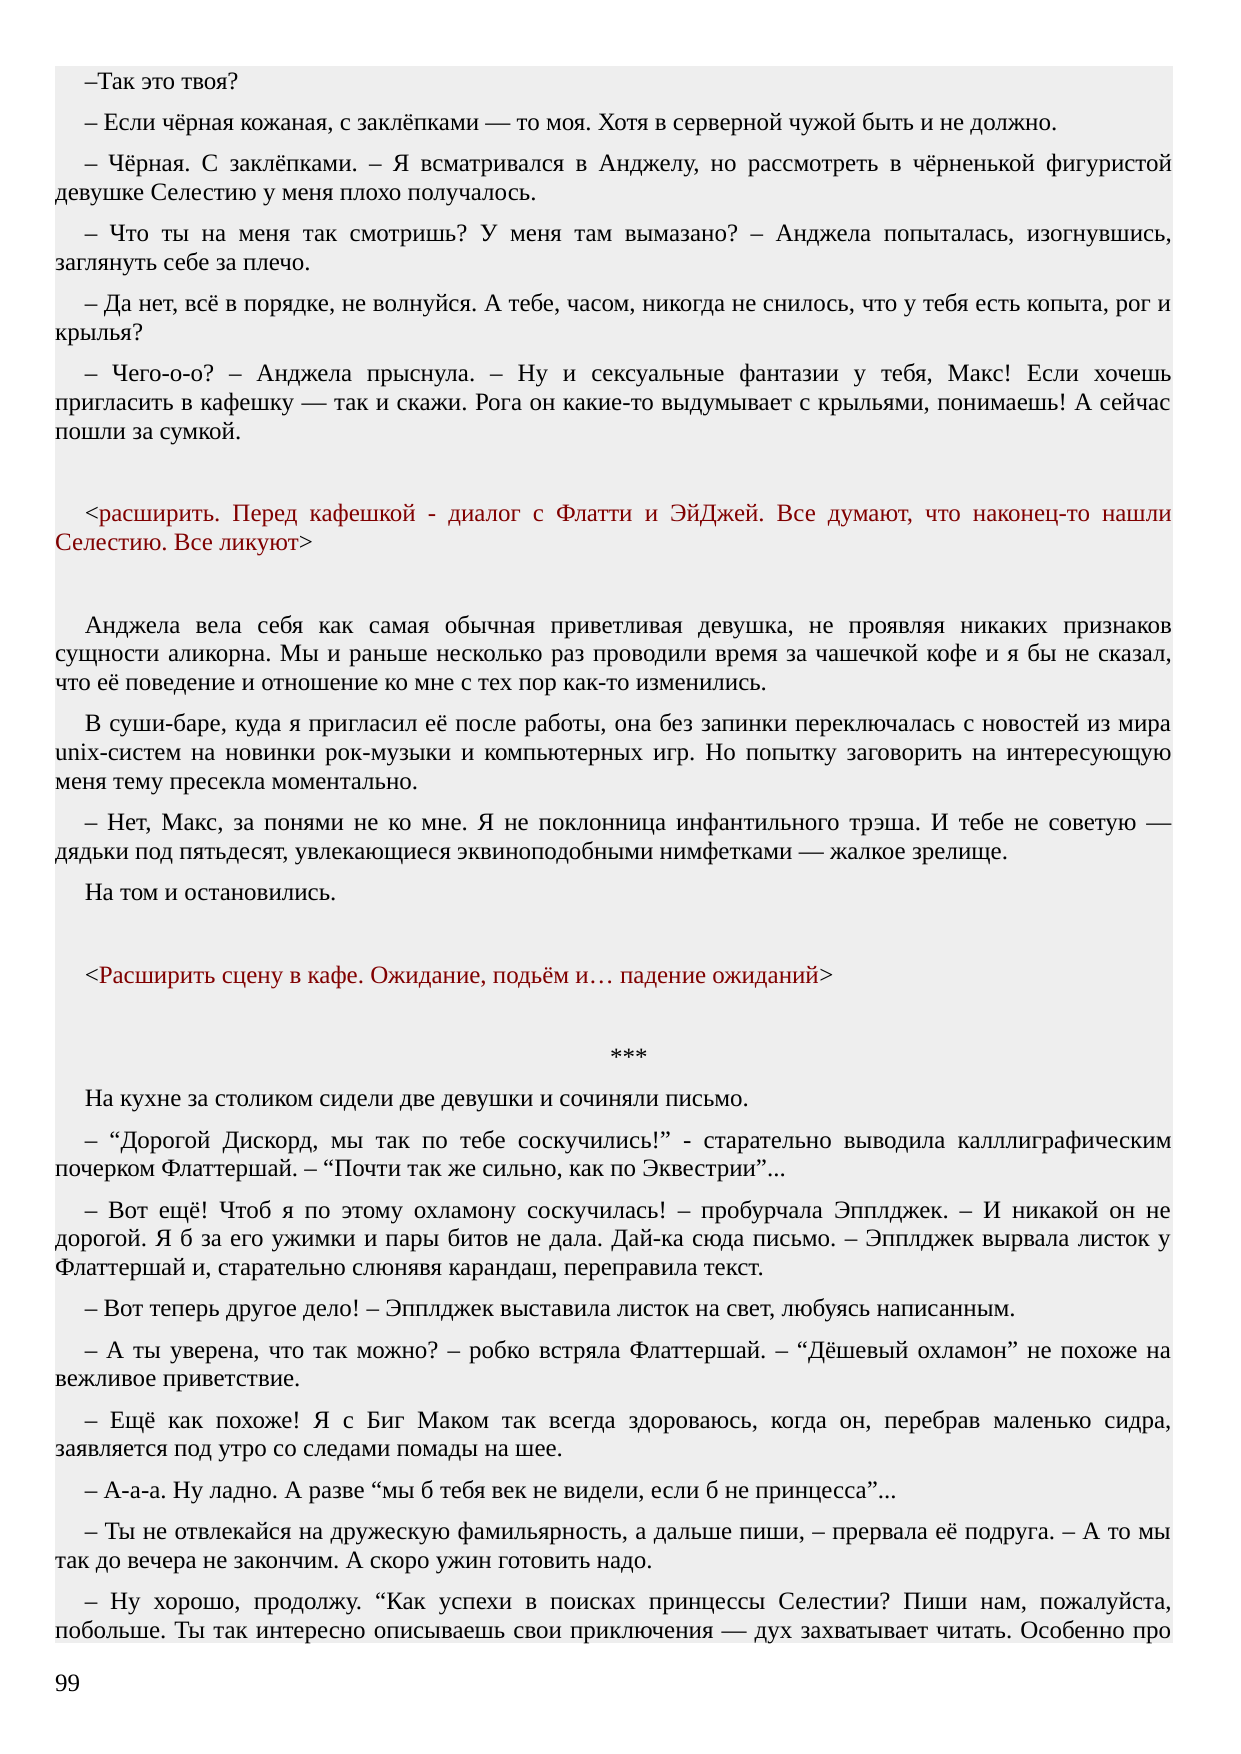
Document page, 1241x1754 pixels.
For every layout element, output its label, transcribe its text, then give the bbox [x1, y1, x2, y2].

text – Ну хорошо, продолжу. “Как успехи в поисках принцессы Селестии? Пиши нам, пожалуйста, побольше. Ты так интересно описываешь свои приключения — дух захватывает читать. Особенно про [55, 1586, 1173, 1643]
text – Ты не отвлекайся на дружескую фамильярность, а дальше пиши, – прервала её подруга. – А то мы так до вечера не закончим. А скоро ужин готовить надо. [55, 1516, 1173, 1573]
text – А-а-а. Ну ладно. А разве “мы б тебя век не видели, если б не принцесса”... [55, 1475, 1173, 1503]
text – Да нет, всё в порядке, не волнуйся. А тебе, часом, никогда не снилось, что у тебя есть копыта, рог и крылья? [55, 288, 1173, 346]
text <Расширить сцену в кафе. Ожидание, подьём и… падение ожиданий> [55, 960, 1173, 988]
text – А ты уверена, что так можно? – робко встряла Флаттершай. – “Дёшевый охламон” не похоже на вежливое приветствие. [55, 1335, 1173, 1392]
text – Если чёрная кожаная, с заклёпками — то моя. Хотя в серверной чужой быть и не должно. [55, 107, 1173, 136]
text В суши-баре, куда я пригласил её после работы, она без запинки переключалась с новостей из мира unix-систем на новинки рок-музыки и компьютерных игр. Но попытку заговорить на интересующую меня тему пресекла моментально. [55, 708, 1173, 795]
text – Вот теперь другое дело! – Эпплджек выставила листок на свет, любуясь написанным. [55, 1293, 1173, 1322]
text *** [55, 1042, 1173, 1071]
text – Вот ещё! Чтоб я по этому охламону соскучилась! – пробурчала Эпплджек. – И никакой он не дорогой. Я б за его ужимки и пары битов не дала. Дай-ка сюда письмо. – Эпплджек вырвала листок у Флаттершай и, старательно слюнявя карандаш, переправила текст. [55, 1195, 1173, 1281]
text – Ещё как похоже! Я с Биг Маком так всегда здороваюсь, когда он, перебрав маленько сидра, заявляется под утро со следами помады на шее. [55, 1405, 1173, 1462]
text – Что ты на меня так смотришь? У меня там вымазано? – Анджела попыталась, изогнувшись, заглянуть себе за плечо. [55, 218, 1173, 276]
text Анджела вела себя как самая обычная приветливая девушка, не проявляя никаких признаков сущности аликорна. Мы и раньше несколько раз проводили время за чашечкой кофе и я бы не сказал, что её поведение и отношение ко мне с тех пор как-то изменились. [55, 610, 1173, 696]
text – Чего-о-о? – Анджела прыснула. – Ну и сексуальные фантазии у тебя, Макс! Если хочешь пригласить в кафешку — так и скажи. Рога он какие-то выдумывает с крыльями, понимаешь! А сейчас пошли за сумкой. [55, 358, 1173, 445]
text На том и остановились. [55, 877, 1173, 906]
text <расширить. Перед кафешкой - диалог с Флатти и ЭйДжей. Все думают, что наконец-то нашли Селестию. Все ликуют> [55, 498, 1173, 556]
text На кухне за столиком сидели две девушки и сочиняли письмо. [55, 1083, 1173, 1112]
text – “Дорогой Дискорд, мы так по тебе соскучились!” - старательно выводила калллиграфическим почерком Флаттершай. – “Почти так же сильно, как по Эквестрии”... [55, 1125, 1173, 1182]
text –Так это твоя? [55, 66, 1173, 95]
text – Чёрная. С заклёпками. – Я всматривался в Анджелу, но рассмотреть в чёрненькой фигуристой девушке Селестию у меня плохо получалось. [55, 148, 1173, 206]
text – Нет, Макс, за понями не ко мне. Я не поклонница инфантильного трэша. И тебе не советую — дядьки под пятьдесят, увлекающиеся эквиноподобными нимфетками — жалкое зрелище. [55, 807, 1173, 865]
